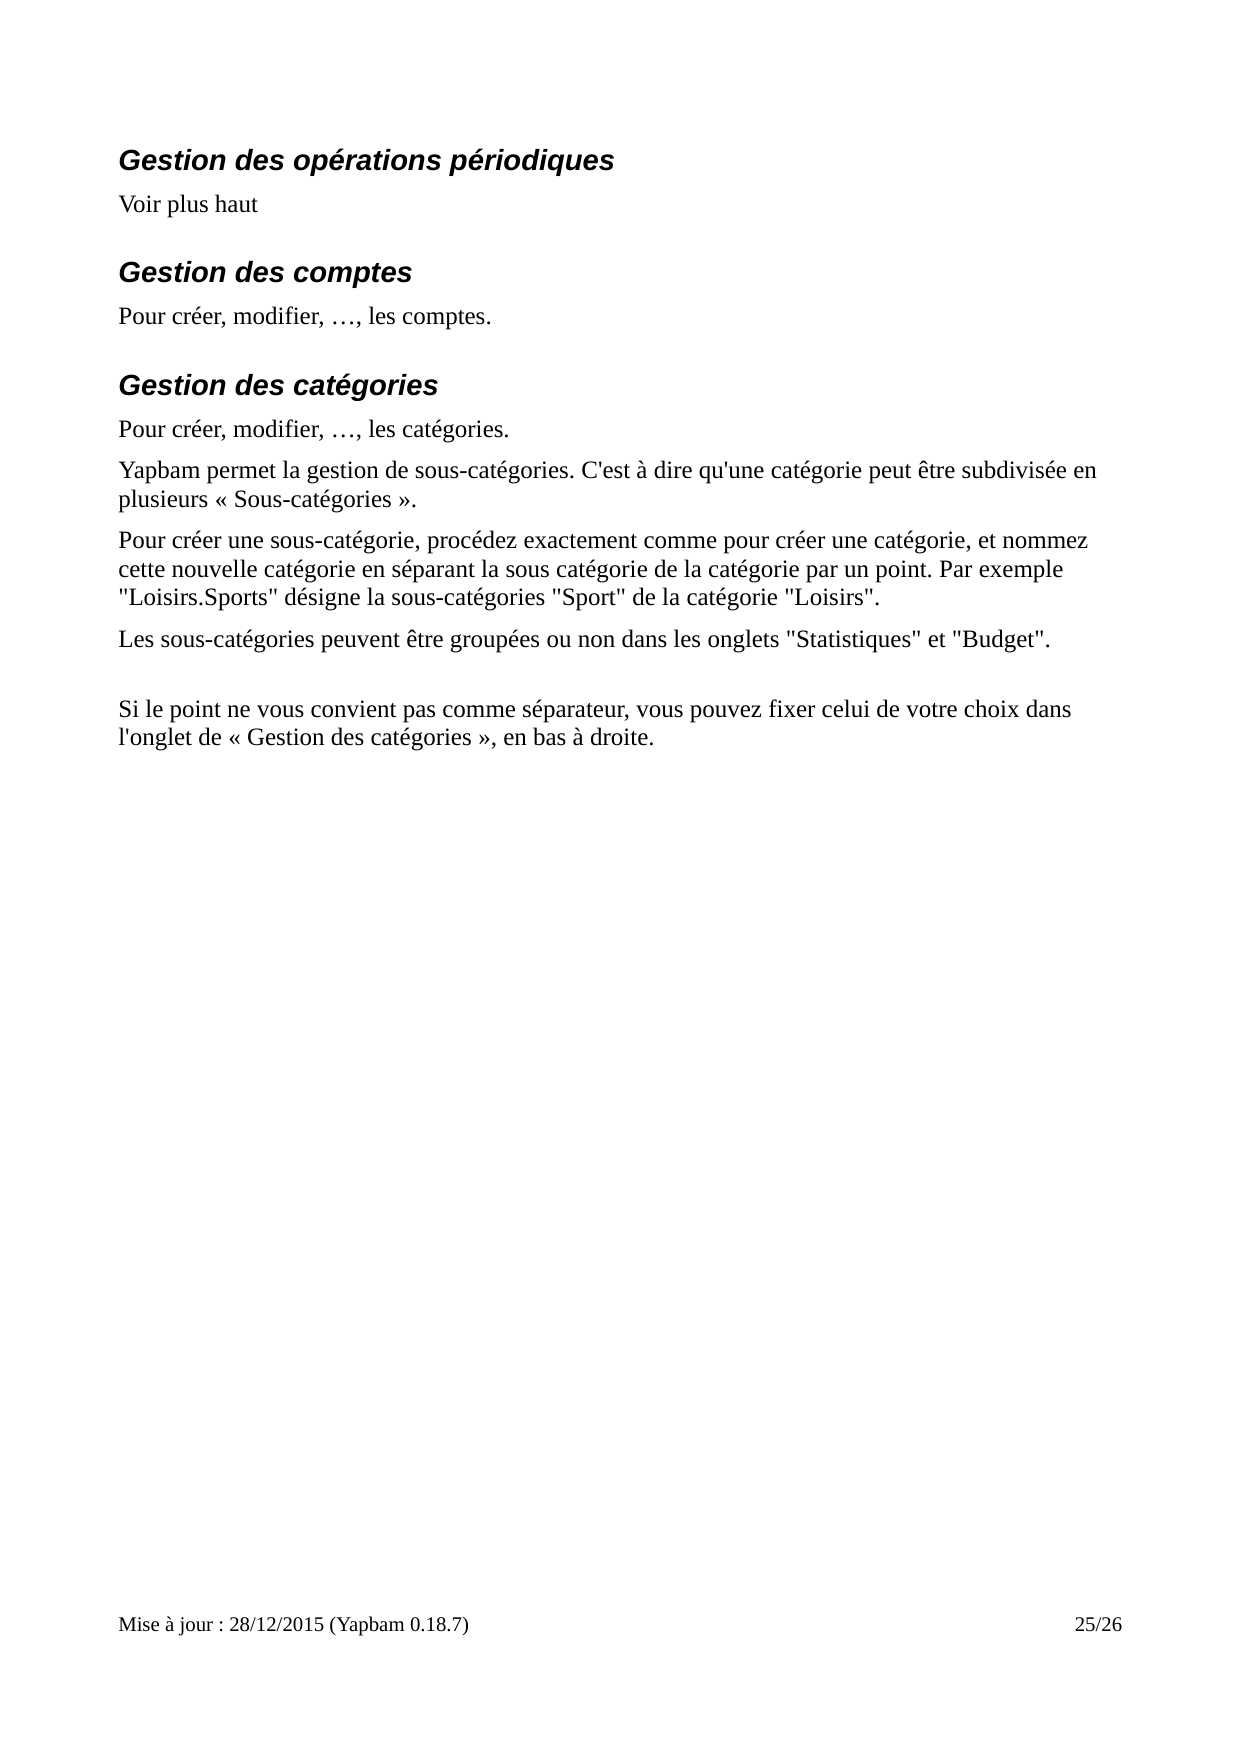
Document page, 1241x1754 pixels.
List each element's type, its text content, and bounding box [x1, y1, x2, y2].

text Yapbam permet la gestion de sous-catégories. C'est à dire qu'une catégorie peut être subdivisée en plusieurs « Sous-catégories ». [118, 455, 1122, 512]
text Pour créer, modifier, …, les comptes. [118, 301, 1122, 330]
text Pour créer une sous-catégorie, procédez exactement comme pour créer une catégorie, et nommez cette nouvelle catégorie en séparant la sous catégorie de la catégorie par un point. Par exemple "Loisirs.Sports" désigne la sous-catégories "Sport" de la catégorie "Loisirs". [118, 525, 1122, 611]
subtitle Gestion des comptes [118, 255, 1122, 289]
text Pour créer, modifier, …, les catégories. [118, 414, 1122, 442]
text Les sous-catégories peuvent être groupées ou non dans les onglets "Statistiques" et "Budget". [118, 624, 1122, 652]
subtitle Gestion des catégories [118, 368, 1122, 401]
subtitle Gestion des opérations périodiques [118, 143, 1122, 177]
text Si le point ne vous convient pas comme séparateur, vous pouvez fixer celui de votre choix dans l'onglet de « Gestion des catégories », en bas à droite. [118, 665, 1122, 780]
text Voir plus haut [118, 189, 1122, 218]
